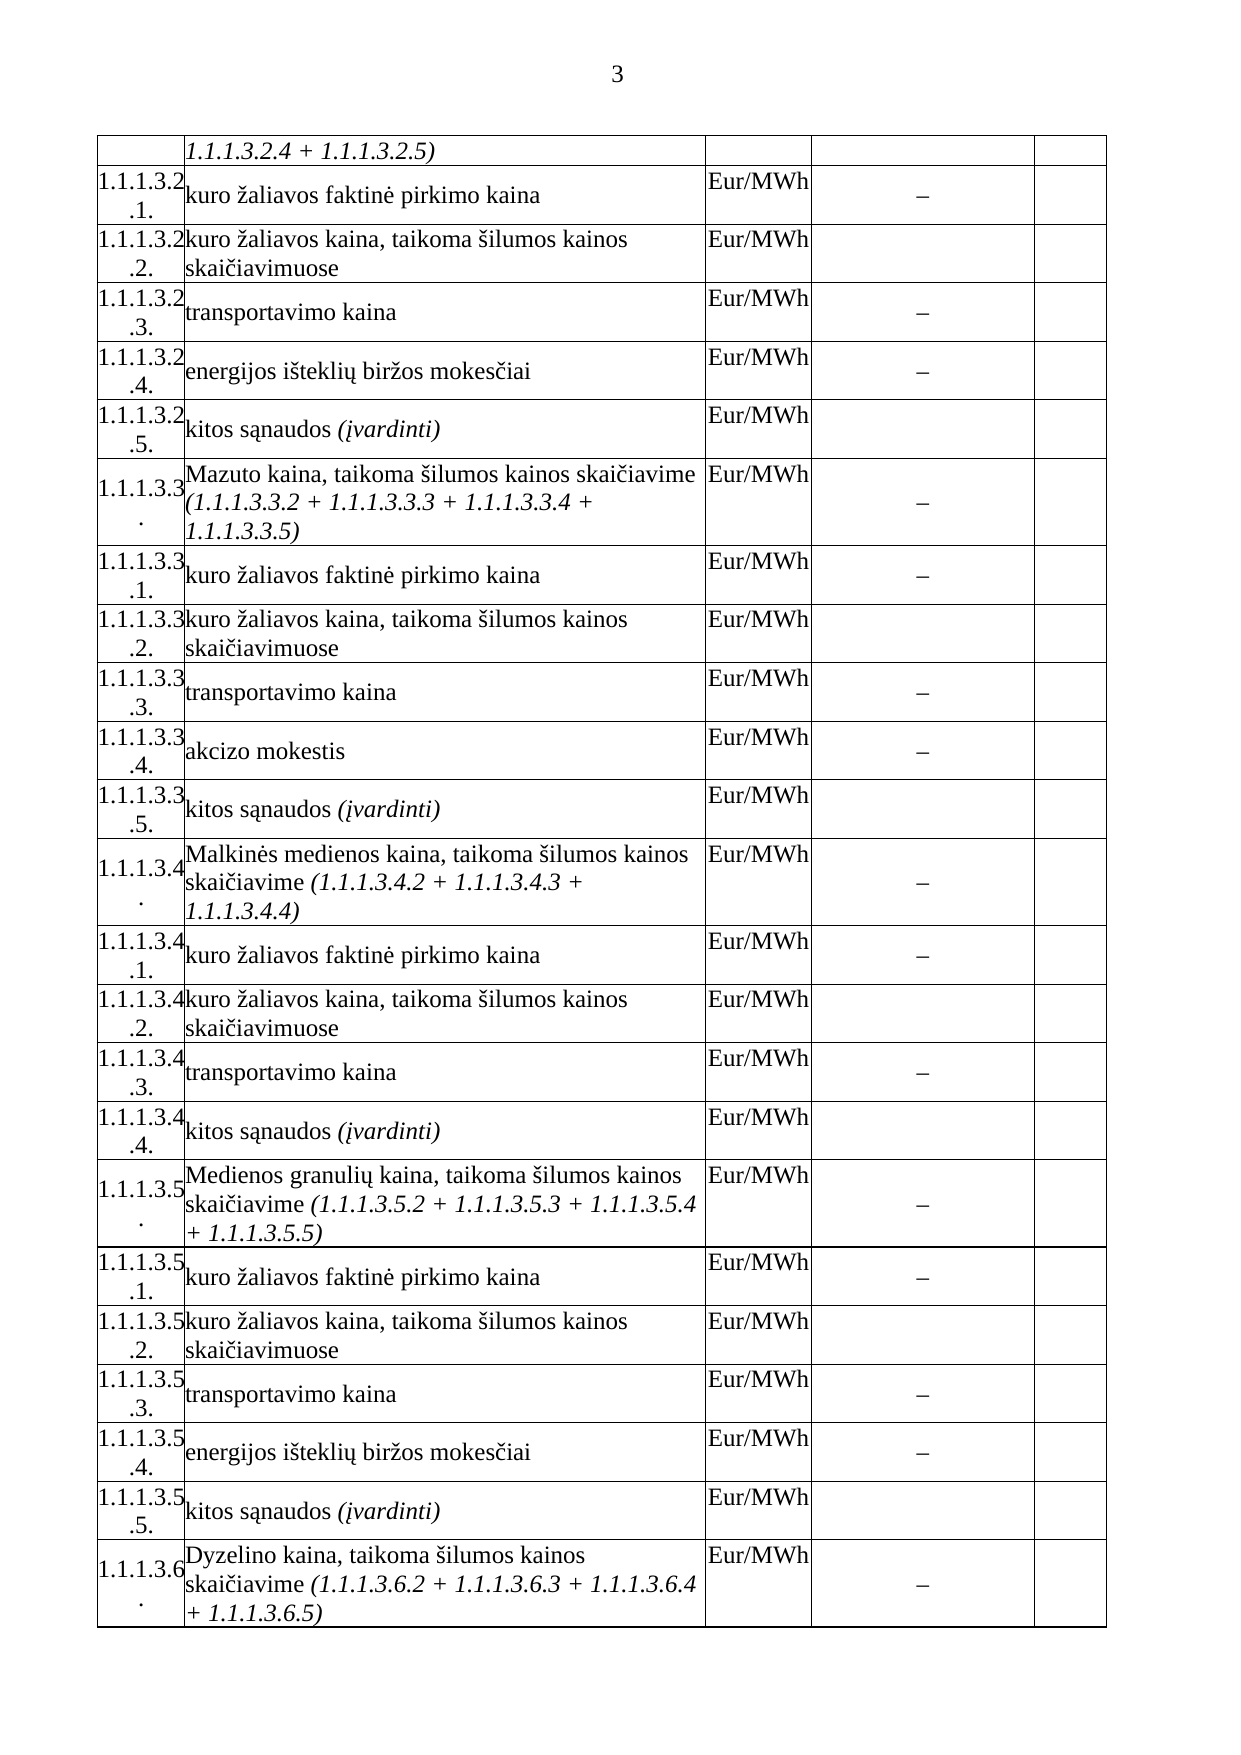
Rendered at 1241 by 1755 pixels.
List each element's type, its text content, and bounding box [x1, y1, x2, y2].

table_cell – [812, 546, 1034, 603]
table_cell Malkinės medienos kaina, taikoma šilumos kainos skaičiavime (1.1.1.3.4.2 + 1.1.1.3.4.3 + 1.1.1.3.4.4) [185, 839, 705, 925]
table_cell 1.1.1.3.2.3. [98, 283, 184, 341]
table_cell Eur/MWh [706, 722, 811, 779]
table_cell Eur/MWh [706, 1248, 811, 1305]
table_cell 1.1.1.3.6. [98, 1540, 184, 1626]
table_cell [1035, 400, 1106, 458]
table_cell Eur/MWh [706, 400, 811, 458]
table_cell energijos išteklių biržos mokesčiai [185, 1423, 705, 1481]
table_cell [812, 985, 1034, 1042]
table_cell [1035, 780, 1106, 838]
table_cell 1.1.1.3.5. [98, 1160, 184, 1246]
table_cell 1.1.1.3.4.1. [98, 926, 184, 983]
table_cell Eur/MWh [706, 1160, 811, 1246]
table_cell [1035, 605, 1106, 662]
table_cell [1035, 1306, 1106, 1363]
table_cell kuro žaliavos kaina, taikoma šilumos kainos skaičiavimuose [185, 1306, 705, 1363]
table_cell 1.1.1.3.5.2. [98, 1306, 184, 1363]
table_cell Eur/MWh [706, 605, 811, 662]
table_cell [1035, 459, 1106, 545]
table_cell Eur/MWh [706, 985, 811, 1042]
table_cell kuro žaliavos faktinė pirkimo kaina [185, 1248, 705, 1305]
table_cell – [812, 1043, 1034, 1101]
table_cell kuro žaliavos faktinė pirkimo kaina [185, 926, 705, 983]
table_cell transportavimo kaina [185, 1365, 705, 1422]
table_cell [1035, 1102, 1106, 1159]
table_cell – [812, 283, 1034, 341]
table_cell – [812, 459, 1034, 545]
table_cell [1035, 342, 1106, 399]
table_cell 1.1.1.3.2.4 + 1.1.1.3.2.5) [185, 136, 705, 165]
table_cell [812, 1306, 1034, 1363]
table_cell Eur/MWh [706, 342, 811, 399]
table_cell kitos sąnaudos (įvardinti) [185, 780, 705, 838]
table_cell – [812, 1365, 1034, 1422]
table_cell [812, 1482, 1034, 1539]
table_cell 1.1.1.3.5.4. [98, 1423, 184, 1481]
table_cell [1035, 839, 1106, 925]
table_cell Eur/MWh [706, 663, 811, 721]
table_cell 1.1.1.3.3.3. [98, 663, 184, 721]
table_cell [1035, 166, 1106, 223]
table_cell [1035, 1540, 1106, 1626]
table_cell 1.1.1.3.3.4. [98, 722, 184, 779]
table_cell – [812, 1540, 1034, 1626]
table_cell kitos sąnaudos (įvardinti) [185, 1482, 705, 1539]
table_cell [1035, 926, 1106, 983]
table_cell [812, 400, 1034, 458]
table_cell kuro žaliavos kaina, taikoma šilumos kainos skaičiavimuose [185, 985, 705, 1042]
table_cell kuro žaliavos faktinė pirkimo kaina [185, 166, 705, 223]
table_cell – [812, 1248, 1034, 1305]
table_cell Eur/MWh [706, 839, 811, 925]
table_cell [812, 605, 1034, 662]
table_cell [1035, 985, 1106, 1042]
table_cell [812, 136, 1034, 165]
table_cell 1.1.1.3.3. [98, 459, 184, 545]
table_cell Eur/MWh [706, 780, 811, 838]
table_cell transportavimo kaina [185, 283, 705, 341]
table_cell [1035, 1043, 1106, 1101]
table_cell 1.1.1.3.4. [98, 839, 184, 925]
table_cell Eur/MWh [706, 1423, 811, 1481]
table_cell [812, 1102, 1034, 1159]
table_cell Dyzelino kaina, taikoma šilumos kainos skaičiavime (1.1.1.3.6.2 + 1.1.1.3.6.3 + 1.1.1.3.6.4 + 1.1.1.3.6.5) [185, 1540, 705, 1626]
table_cell – [812, 722, 1034, 779]
table_cell [1035, 225, 1106, 282]
table_cell Medienos granulių kaina, taikoma šilumos kainos skaičiavime (1.1.1.3.5.2 + 1.1.1.3.5.3 + 1.1.1.3.5.4 + 1.1.1.3.5.5) [185, 1160, 705, 1246]
table_cell [98, 136, 184, 165]
table_cell Eur/MWh [706, 1482, 811, 1539]
table_cell 1.1.1.3.5.1. [98, 1248, 184, 1305]
table_cell Eur/MWh [706, 283, 811, 341]
table_cell [706, 136, 811, 165]
table_cell [1035, 1482, 1106, 1539]
table_cell akcizo mokestis [185, 722, 705, 779]
table_cell – [812, 663, 1034, 721]
table_cell [1035, 1160, 1106, 1246]
table_cell 1.1.1.3.4.4. [98, 1102, 184, 1159]
table_cell kuro žaliavos kaina, taikoma šilumos kainos skaičiavimuose [185, 225, 705, 282]
table_cell [1035, 136, 1106, 165]
table_cell [1035, 1423, 1106, 1481]
table_cell kuro žaliavos kaina, taikoma šilumos kainos skaičiavimuose [185, 605, 705, 662]
table_cell Eur/MWh [706, 166, 811, 223]
table_cell [1035, 1365, 1106, 1422]
table_cell [1035, 663, 1106, 721]
table_cell 1.1.1.3.2.1. [98, 166, 184, 223]
table_cell [812, 225, 1034, 282]
table_cell 1.1.1.3.4.2. [98, 985, 184, 1042]
table_cell [1035, 283, 1106, 341]
table_cell [812, 780, 1034, 838]
table_cell Eur/MWh [706, 926, 811, 983]
table_cell Eur/MWh [706, 1043, 811, 1101]
table_cell Eur/MWh [706, 1540, 811, 1626]
table_cell 1.1.1.3.3.2. [98, 605, 184, 662]
table_cell Eur/MWh [706, 1306, 811, 1363]
table_cell Eur/MWh [706, 225, 811, 282]
table_cell [1035, 722, 1106, 779]
table_cell – [812, 166, 1034, 223]
table_cell Eur/MWh [706, 1102, 811, 1159]
table_cell – [812, 926, 1034, 983]
table_cell 1.1.1.3.5.3. [98, 1365, 184, 1422]
table_cell kitos sąnaudos (įvardinti) [185, 1102, 705, 1159]
table_cell transportavimo kaina [185, 1043, 705, 1101]
table_cell 1.1.1.3.4.3. [98, 1043, 184, 1101]
table_cell 1.1.1.3.2.4. [98, 342, 184, 399]
table_cell – [812, 1160, 1034, 1246]
table_cell 1.1.1.3.2.2. [98, 225, 184, 282]
table_cell Mazuto kaina, taikoma šilumos kainos skaičiavime (1.1.1.3.3.2 + 1.1.1.3.3.3 + 1.1.1.3.3.4 + 1.1.1.3.3.5) [185, 459, 705, 545]
table_cell [1035, 1248, 1106, 1305]
table_cell transportavimo kaina [185, 663, 705, 721]
table_cell 1.1.1.3.3.1. [98, 546, 184, 603]
table_cell – [812, 342, 1034, 399]
table_cell Eur/MWh [706, 1365, 811, 1422]
table_cell 1.1.1.3.2.5. [98, 400, 184, 458]
table_cell 1.1.1.3.3.5. [98, 780, 184, 838]
table_cell kitos sąnaudos (įvardinti) [185, 400, 705, 458]
table_cell – [812, 839, 1034, 925]
table_cell [1035, 546, 1106, 603]
table_cell – [812, 1423, 1034, 1481]
table_cell Eur/MWh [706, 546, 811, 603]
table_cell 1.1.1.3.5.5. [98, 1482, 184, 1539]
table_cell energijos išteklių biržos mokesčiai [185, 342, 705, 399]
table_cell Eur/MWh [706, 459, 811, 545]
table_cell kuro žaliavos faktinė pirkimo kaina [185, 546, 705, 603]
